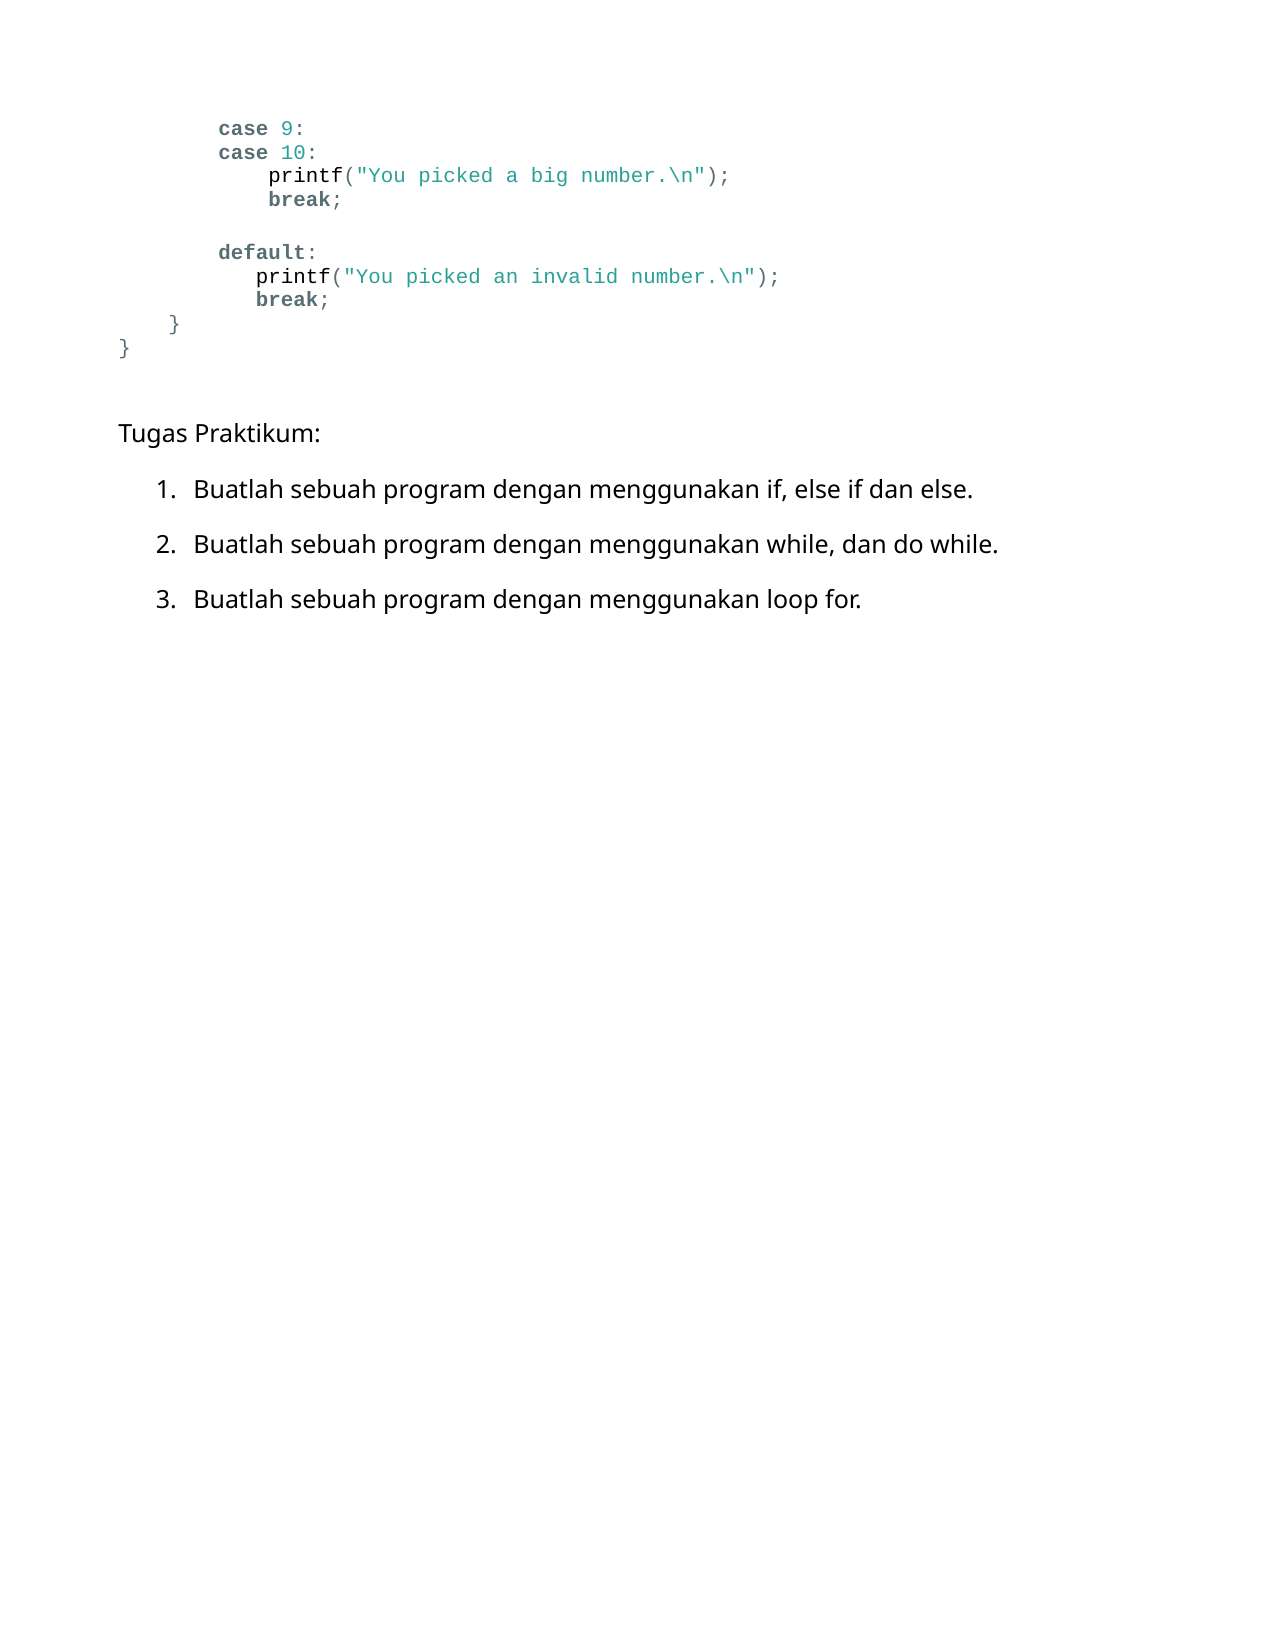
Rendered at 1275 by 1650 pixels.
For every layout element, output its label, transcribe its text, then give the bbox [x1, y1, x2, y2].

text } [118, 337, 1157, 360]
text Tugas Praktikum: [118, 416, 1157, 450]
text case 9: [118, 118, 1157, 142]
text case 10: [118, 142, 1157, 165]
list Buatlah sebuah program dengan menggunakan loop for. [156, 582, 1157, 616]
text break; [118, 289, 1157, 313]
text printf("You picked an invalid number.\n"); [118, 266, 1157, 289]
text printf("You picked a big number.\n"); [118, 165, 1157, 189]
text default: [118, 242, 1157, 266]
list Buatlah sebuah program dengan menggunakan if, else if dan else. [156, 471, 1157, 505]
text break; [118, 189, 1157, 213]
list Buatlah sebuah program dengan menggunakan while, dan do while. [156, 527, 1157, 561]
text } [118, 313, 1157, 337]
